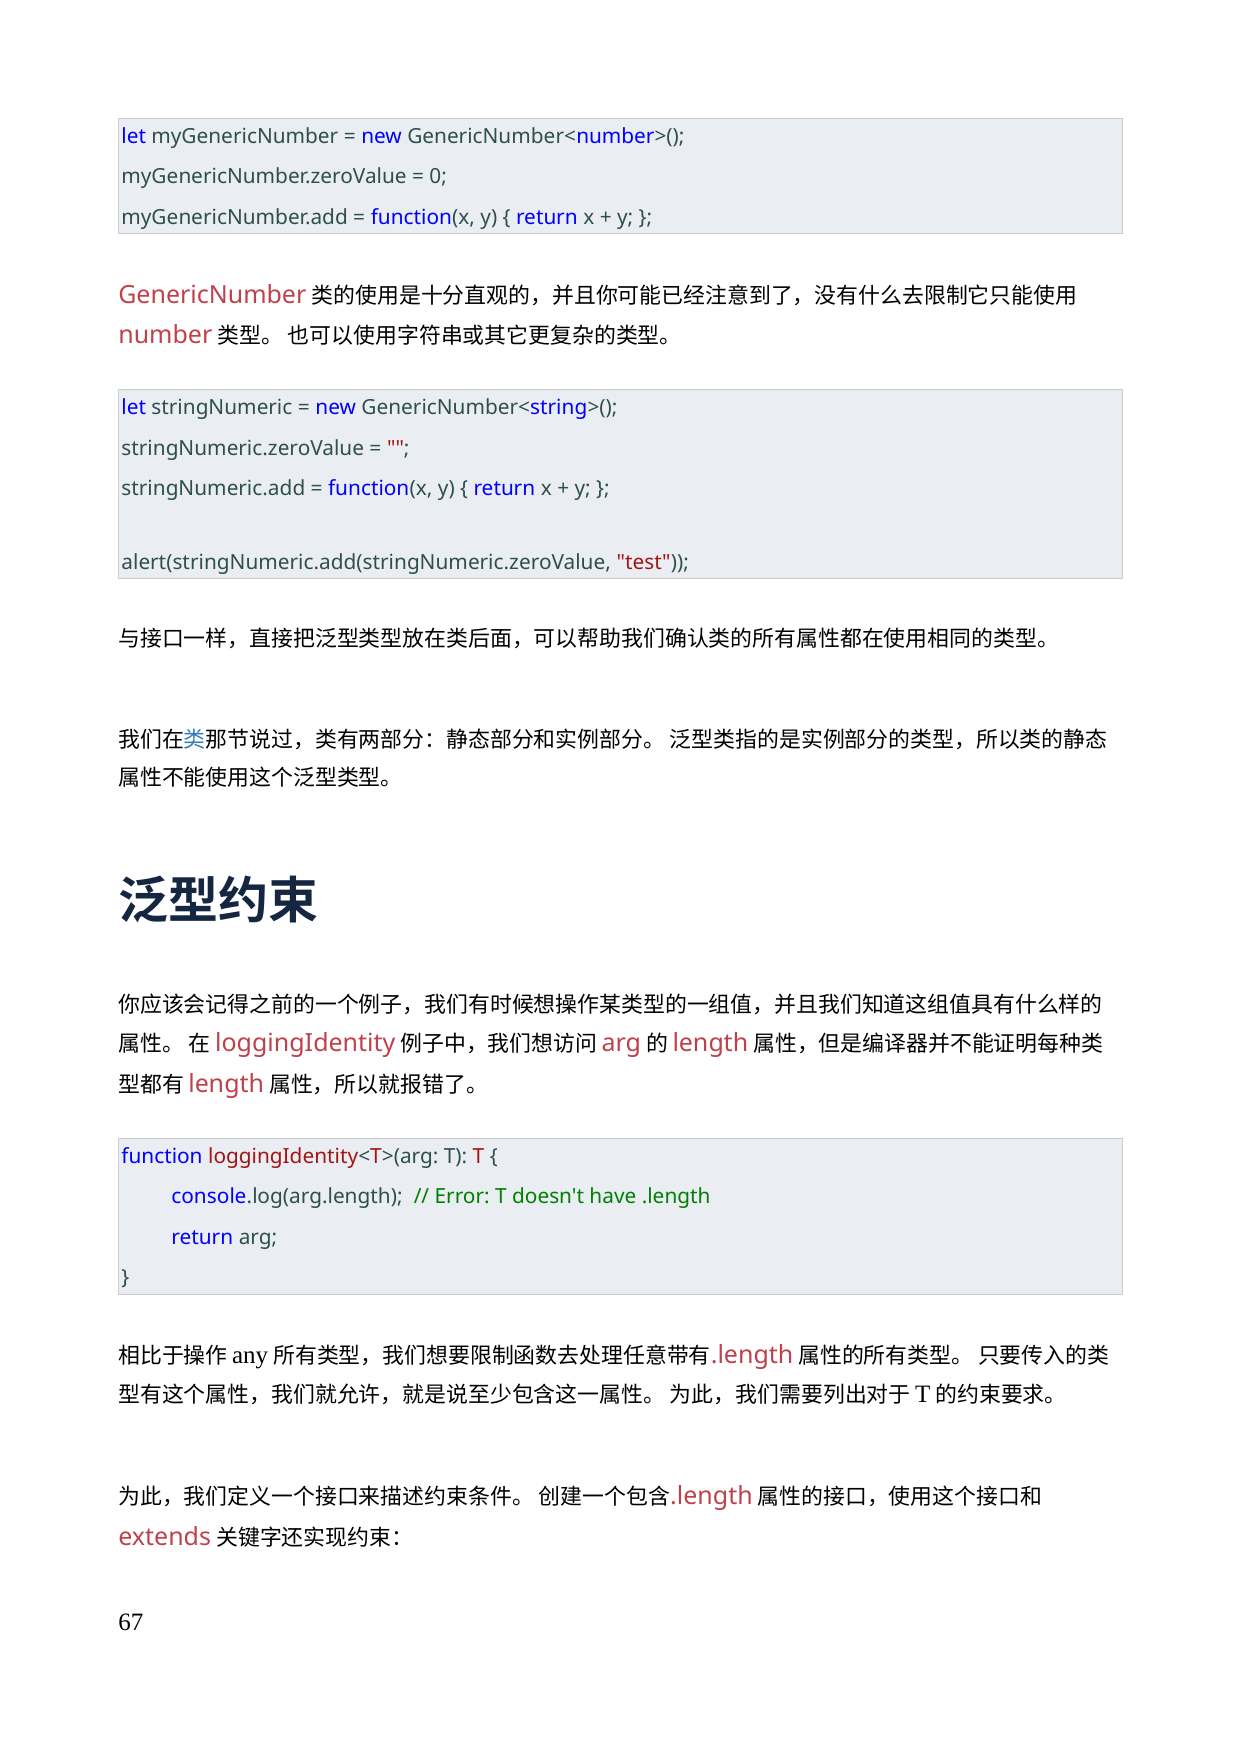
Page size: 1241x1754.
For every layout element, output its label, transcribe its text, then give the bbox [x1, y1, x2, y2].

text 我们在类那节说过，类有两部分：静态部分和实例部分。 泛型类指的是实例部分的类型，所以类的静态属性不能使用这个泛型类型。 [118, 722, 1122, 791]
text 你应该会记得之前的一个例子，我们有时候想操作某类型的一组值，并且我们知道这组值具有什么样的属性。 在loggingIdentity例子中，我们想访问arg的length属性，但是编译器并不能证明每种类型都有length属性，所以就报错了。 [118, 987, 1122, 1100]
text let myGenericNumber = new GenericNumber<number>(); [119, 119, 1122, 149]
text let stringNumeric = new GenericNumber<string>(); [119, 390, 1122, 421]
text function loggingIdentity<T>(arg: T): T { [119, 1139, 1122, 1169]
text myGenericNumber.zeroValue = 0; [119, 158, 1122, 190]
text 相比于操作any所有类型，我们想要限制函数去处理任意带有.length属性的所有类型。 只要传入的类型有这个属性，我们就允许，就是说至少包含这一属性。 为此，我们需要列出对于T的约束要求。 [118, 1337, 1122, 1409]
text GenericNumber类的使用是十分直观的，并且你可能已经注意到了，没有什么去限制它只能使用number类型。 也可以使用字符串或其它更复杂的类型。 [118, 276, 1122, 351]
text console.log(arg.length); // Error: T doesn't have .length [119, 1178, 1122, 1210]
text stringNumeric.add = function(x, y) { return x + y; }; [119, 470, 1122, 501]
text stringNumeric.zeroValue = ""; [119, 429, 1122, 461]
text } [119, 1259, 1122, 1294]
subtitle 泛型约束 [118, 860, 1122, 933]
text return arg; [119, 1219, 1122, 1250]
text 与接口一样，直接把泛型类型放在类后面，可以帮助我们确认类的所有属性都在使用相同的类型。 [118, 621, 1122, 653]
text alert(stringNumeric.add(stringNumeric.zeroValue, "test")); [119, 544, 1122, 578]
text myGenericNumber.add = function(x, y) { return x + y; }; [119, 199, 1122, 233]
text 为此，我们定义一个接口来描述约束条件。 创建一个包含.length属性的接口，使用这个接口和extends关键字还实现约束： [118, 1478, 1122, 1553]
